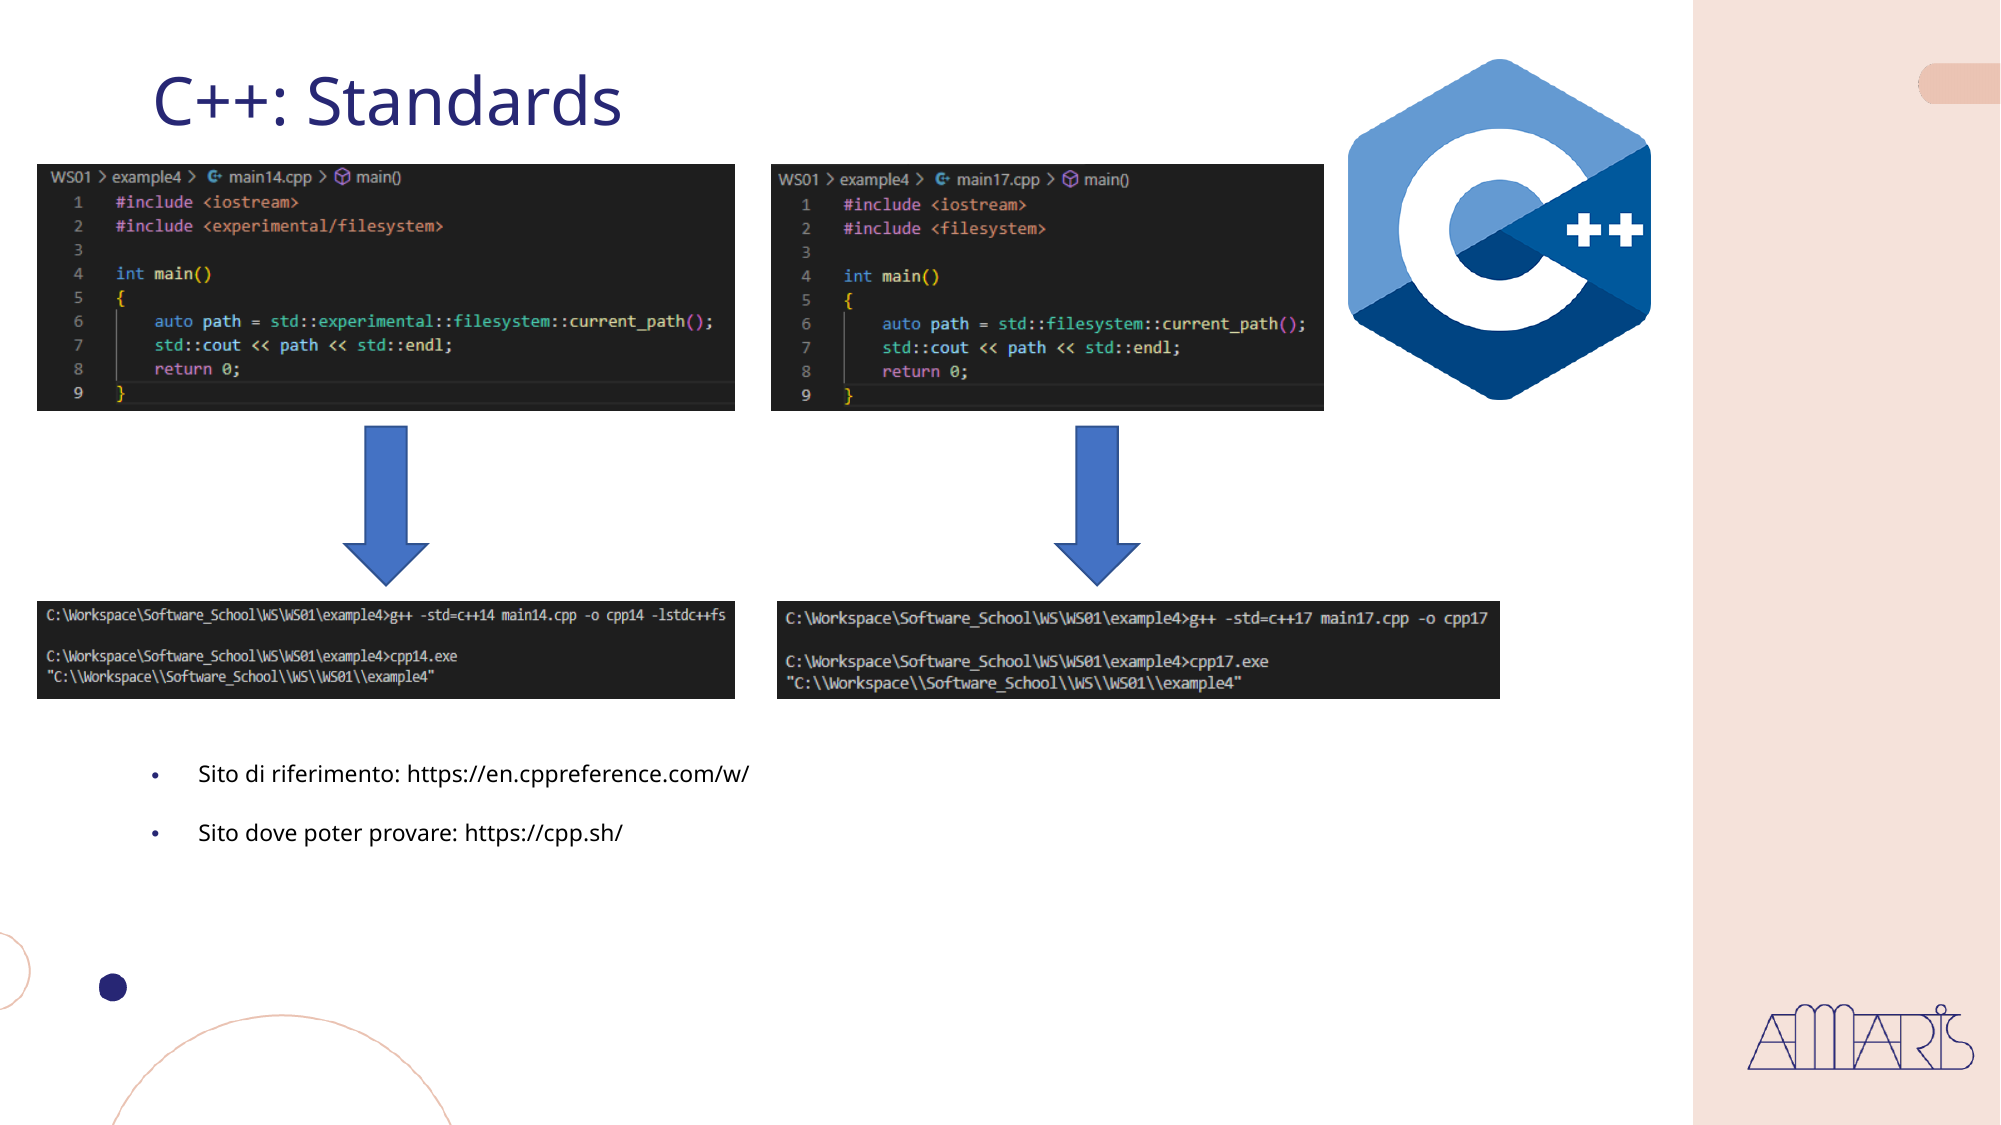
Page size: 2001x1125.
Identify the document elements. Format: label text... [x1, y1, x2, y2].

picture [37, 601, 735, 699]
text_box [344, 426, 428, 586]
picture [771, 164, 1324, 411]
picture [777, 601, 1500, 699]
picture [1348, 59, 1651, 400]
text_box Sito di riferimento: https://en.cppreference.com/w/ Sito dove poter provare: https://cpp.sh/ [136, 746, 1573, 901]
text_box [1055, 426, 1139, 586]
picture [37, 164, 735, 411]
title C++: Standards [137, 59, 1348, 148]
